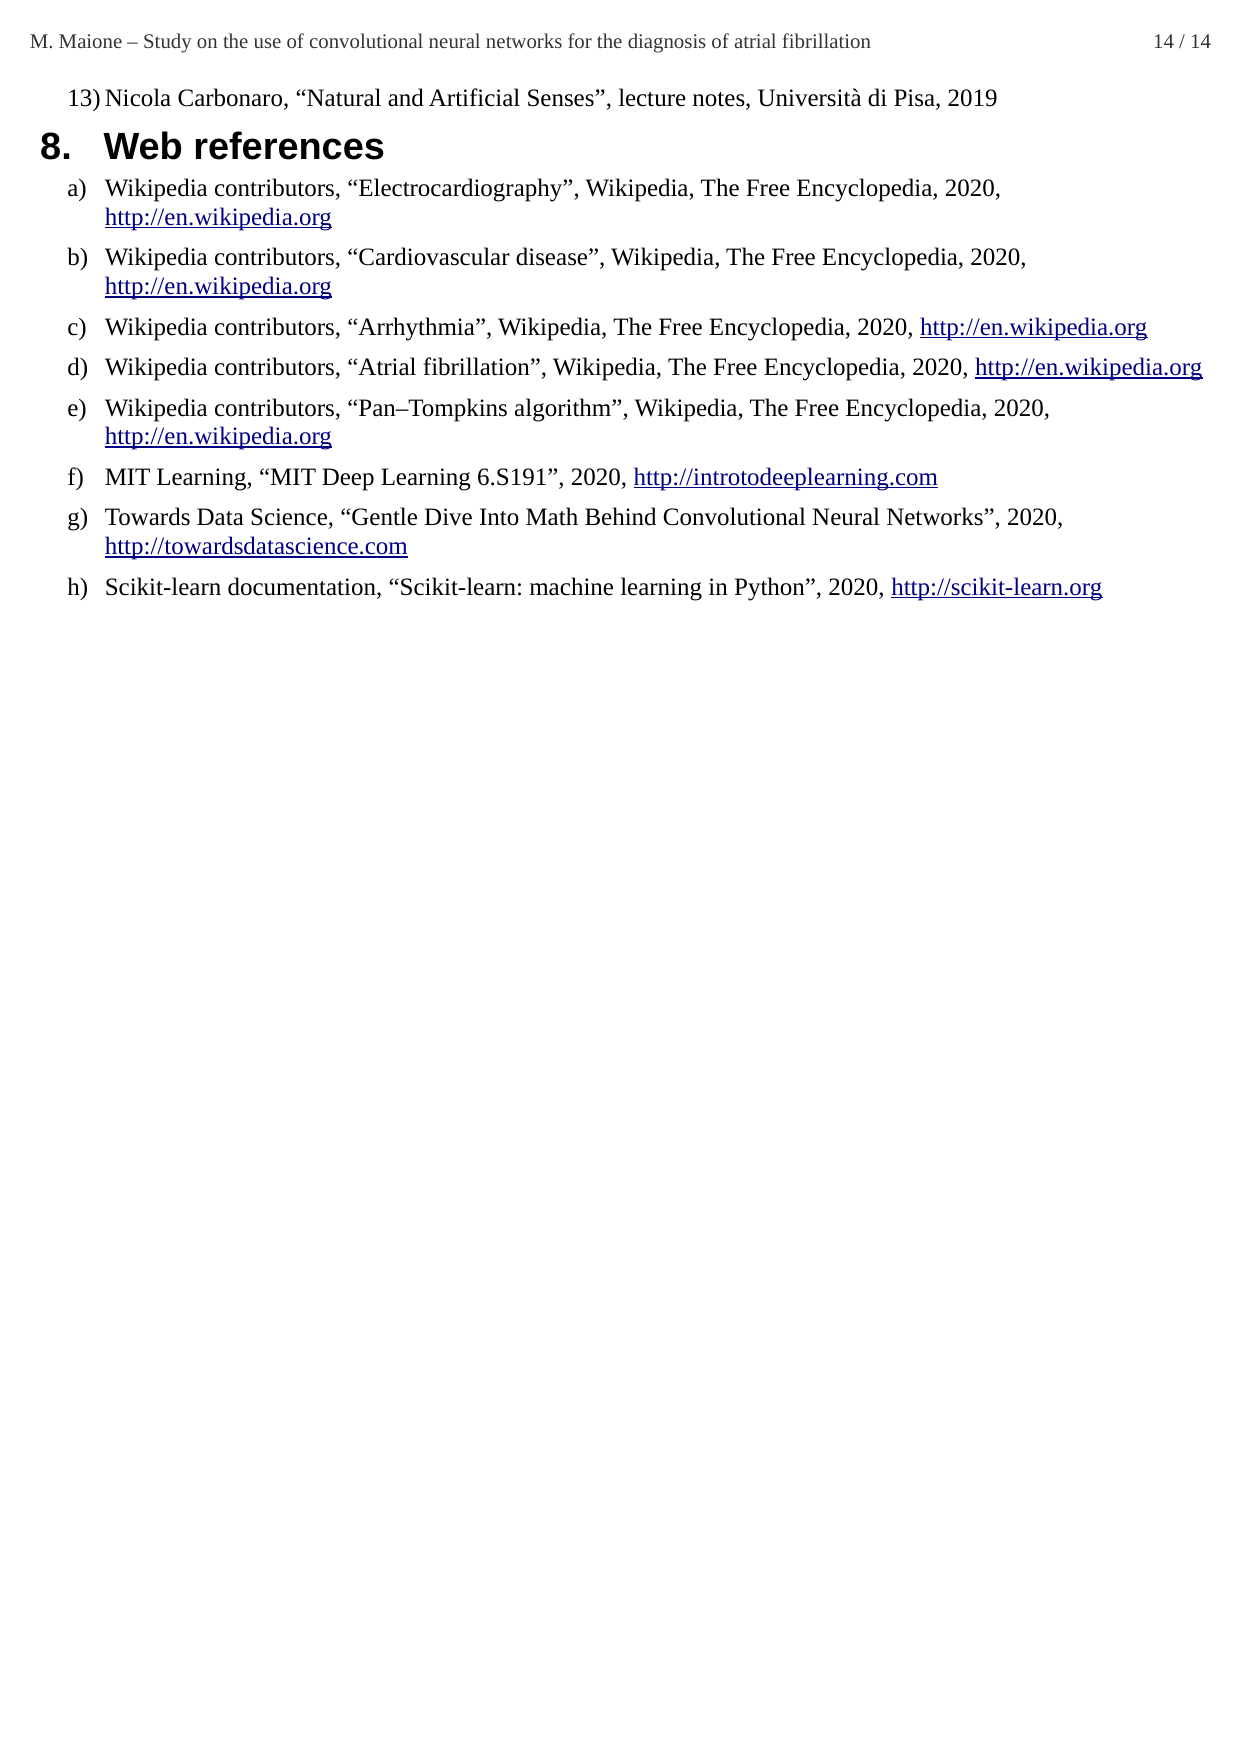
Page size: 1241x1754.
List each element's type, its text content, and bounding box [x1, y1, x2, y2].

list Towards Data Science, “Gentle Dive Into Math Behind Convolutional Neural Networks”, 2020, http://towardsdatascience.com [67, 502, 1211, 560]
list Wikipedia contributors, “Arrhythmia”, Wikipedia, The Free Encyclopedia, 2020, http://en.wikipedia.org [67, 312, 1211, 340]
subtitle Web references [29, 123, 1211, 167]
list Wikipedia contributors, “Electrocardiography”, Wikipedia, The Free Encyclopedia, 2020, http://en.wikipedia.org [67, 173, 1211, 231]
list Wikipedia contributors, “Pan–Tompkins algorithm”, Wikipedia, The Free Encyclopedia, 2020, http://en.wikipedia.org [67, 393, 1211, 450]
list Wikipedia contributors, “Atrial fibrillation”, Wikipedia, The Free Encyclopedia, 2020, http://en.wikipedia.org [67, 352, 1211, 381]
list MIT Learning, “MIT Deep Learning 6.S191”, 2020, http://introtodeeplearning.com [67, 462, 1211, 491]
list Nicola Carbonaro, “Natural and Artificial Senses”, lecture notes, Università di Pisa, 2019 [67, 83, 1211, 112]
list Wikipedia contributors, “Cardiovascular disease”, Wikipedia, The Free Encyclopedia, 2020, http://en.wikipedia.org [67, 242, 1211, 300]
list Scikit-learn documentation, “Scikit-learn: machine learning in Python”, 2020, http://scikit-learn.org [67, 572, 1211, 601]
